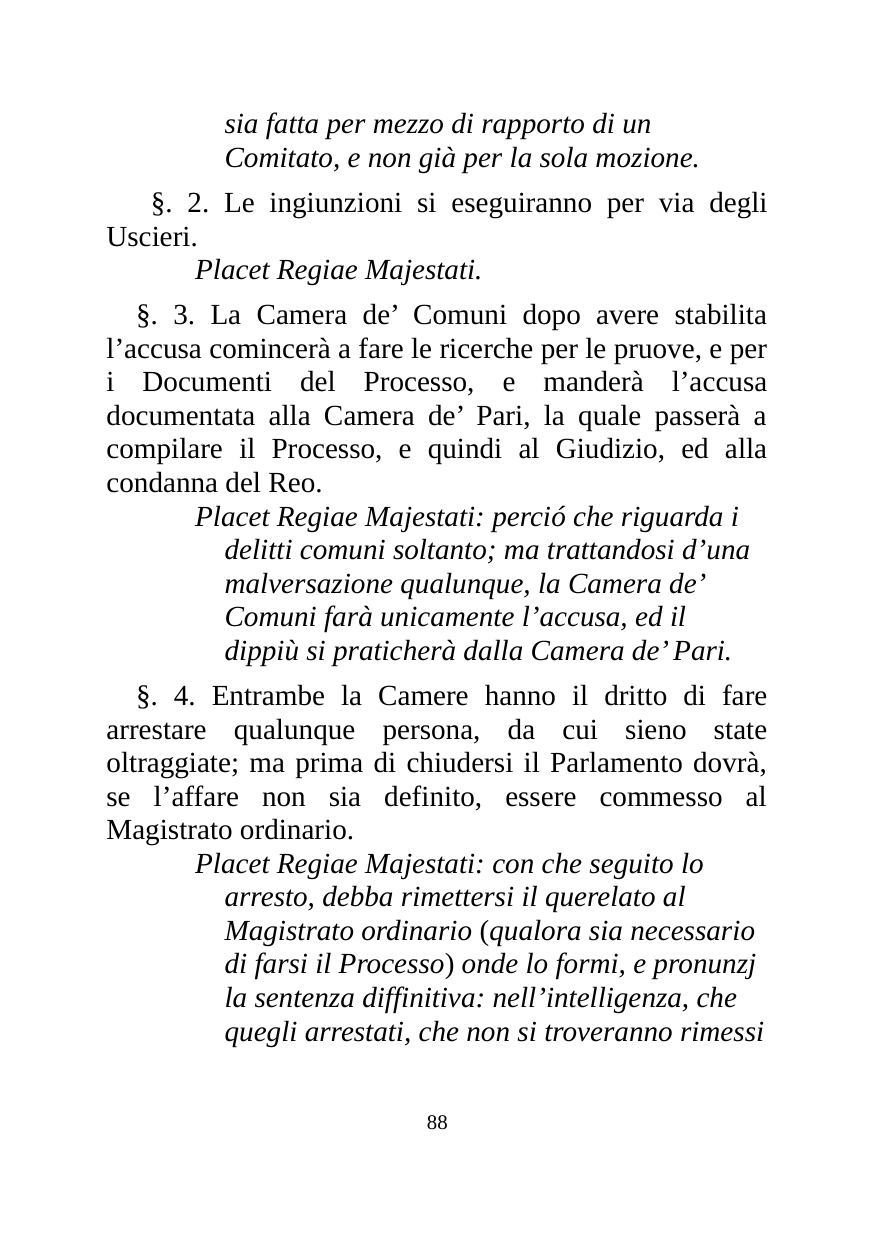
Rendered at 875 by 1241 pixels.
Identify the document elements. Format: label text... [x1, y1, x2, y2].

text Placet Regiae Majestati. [195, 252, 768, 286]
text §. 4. Entrambe la Camere hanno il dritto di fare arrestare qualunque persona, da cui sieno state oltraggiate; ma prima di chiudersi il Parlamento dovrà, se l’affare non sia definito, essere commesso al Magistrato ordinario. [106, 678, 768, 846]
text §. 2. Le ingiunzioni si eseguiranno per via degli Uscieri. [106, 185, 768, 252]
text sia fatta per mezzo di rapporto di un Comitato, e non già per la sola mozione. [195, 106, 768, 173]
text §. 3. La Camera de’ Comuni dopo avere stabilita l’accusa comincerà a fare le ricerche per le pruove, e per i Documenti del Processo, e manderà l’accusa documentata alla Camera de’ Pari, la quale passerà a compilare il Processo, e quindi al Giudizio, ed alla condanna del Reo. [106, 297, 768, 499]
text Placet Regiae Majestati: con che seguito lo arresto, debba rimettersi il querelato al Magistrato ordinario (qualora sia necessario di farsi il Processo) onde lo formi, e pronunzj la sentenza diffinitiva: nell’intelligenza, che quegli arrestati, che non si troveranno rimessi [195, 846, 768, 1047]
text Placet Regiae Majestati: perció che riguarda i delitti comuni soltanto; ma trattandosi d’una malversazione qualunque, la Camera de’ Comuni farà unicamente l’accusa, ed il dippiù si praticherà dalla Camera de’ Pari. [195, 499, 768, 666]
